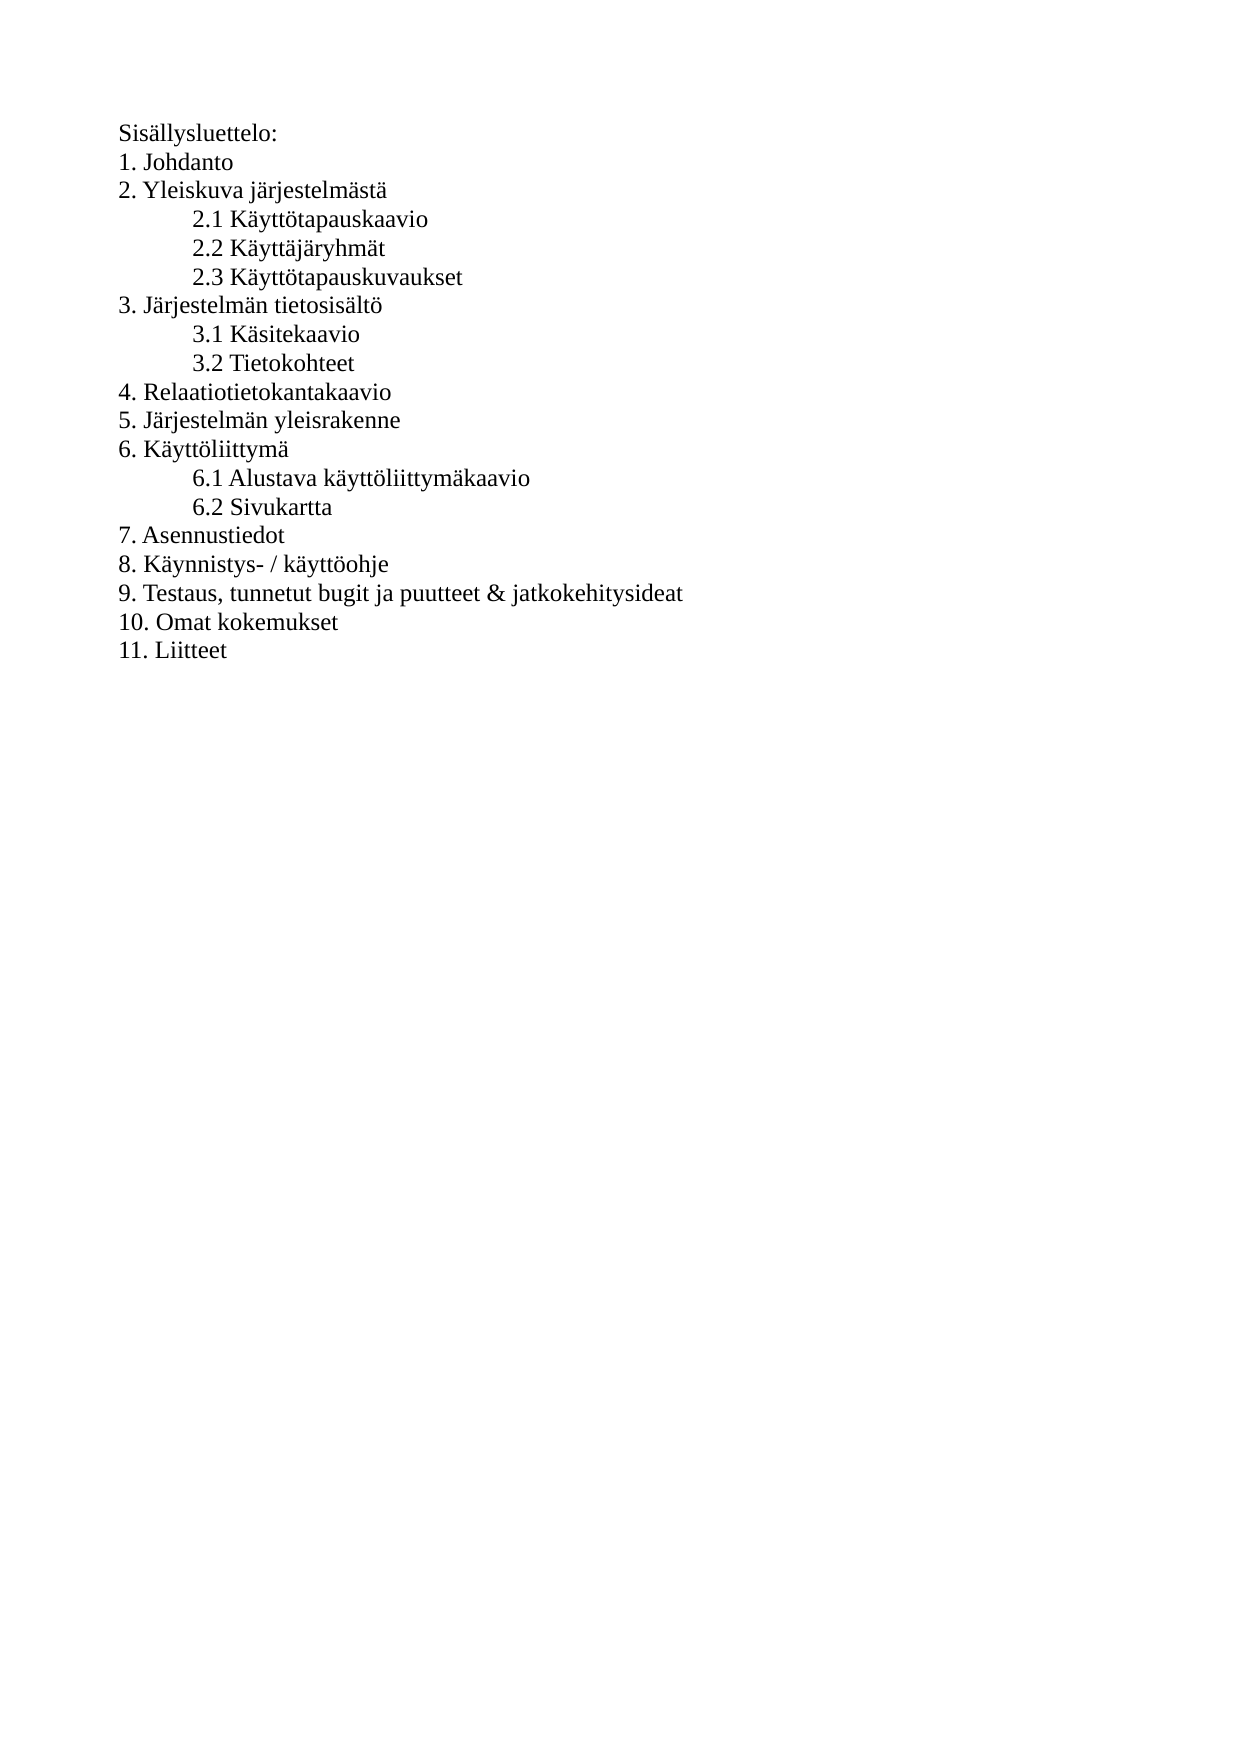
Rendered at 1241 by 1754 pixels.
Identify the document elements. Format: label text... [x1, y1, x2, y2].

text 6.2 Sivukartta [118, 492, 1122, 521]
text 7. Asennustiedot [118, 521, 1122, 549]
text 3.1 Käsitekaavio [118, 319, 1122, 348]
text 4. Relaatiotietokantakaavio [118, 377, 1122, 406]
text 8. Käynnistys- / käyttöohje [118, 549, 1122, 578]
text 9. Testaus, tunnetut bugit ja puutteet & jatkokehitysideat [118, 578, 1122, 607]
text Sisällysluettelo: [118, 118, 1122, 147]
text 5. Järjestelmän yleisrakenne [118, 406, 1122, 434]
text 2.3 Käyttötapauskuvaukset [118, 262, 1122, 291]
text 1. Johdanto [118, 147, 1122, 176]
text 2.2 Käyttäjäryhmät [118, 233, 1122, 262]
text 6.1 Alustava käyttöliittymäkaavio [118, 463, 1122, 492]
text 3.2 Tietokohteet [118, 348, 1122, 377]
text 6. Käyttöliittymä [118, 434, 1122, 463]
text 2.1 Käyttötapauskaavio [118, 204, 1122, 233]
text 2. Yleiskuva järjestelmästä [118, 176, 1122, 204]
text 11. Liitteet [118, 636, 1122, 664]
text 3. Järjestelmän tietosisältö [118, 291, 1122, 319]
text 10. Omat kokemukset [118, 607, 1122, 636]
